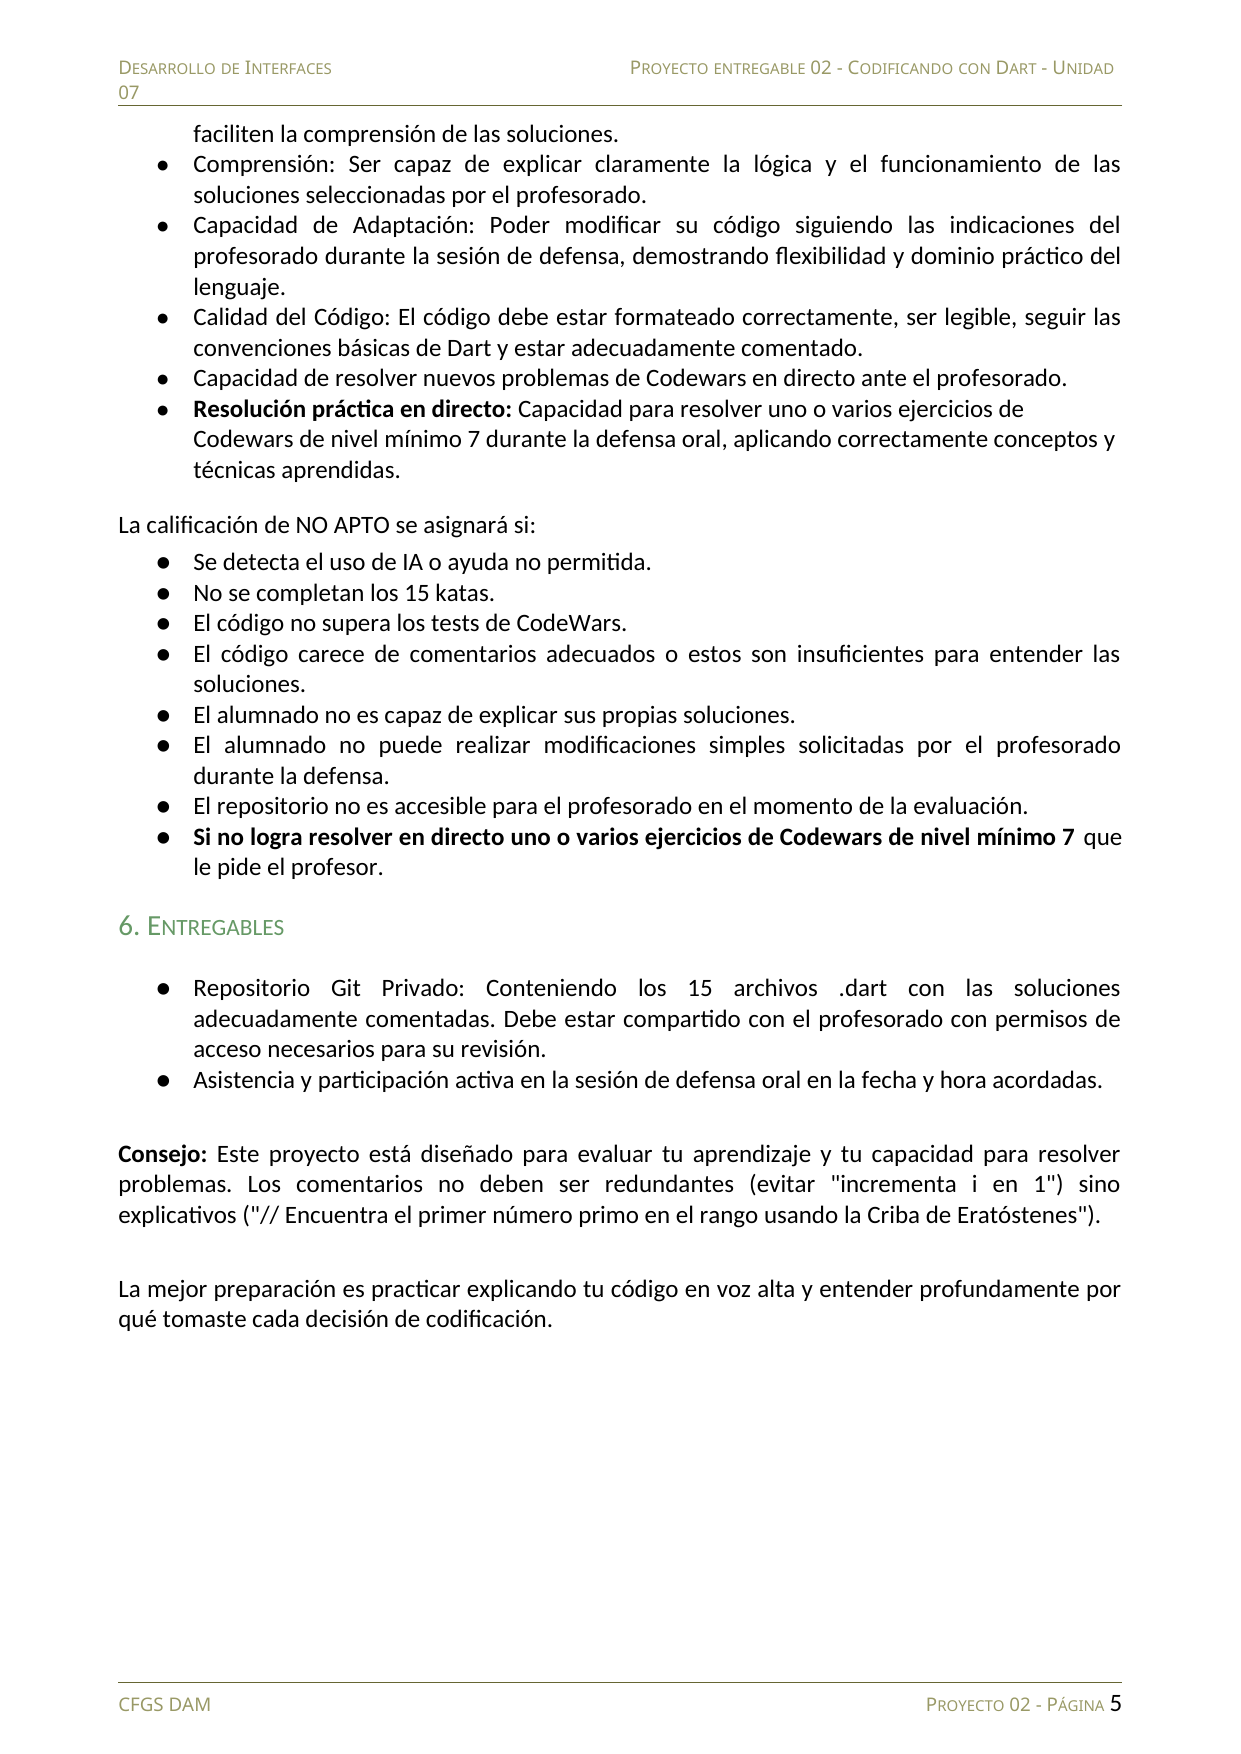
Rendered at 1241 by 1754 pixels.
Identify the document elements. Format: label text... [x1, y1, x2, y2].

list El alumnado no puede realizar modificaciones simples solicitadas por el profesorado durante la defensa. [156, 729, 1122, 790]
list Se detecta el uso de IA o ayuda no permitida. [156, 546, 1122, 577]
list faciliten la comprensión de las soluciones. [156, 118, 1122, 148]
list El repositorio no es accesible para el profesorado en el momento de la evaluación. [156, 790, 1122, 821]
list Asistencia y participación activa en la sesión de defensa oral en la fecha y hora acordadas. [156, 1064, 1122, 1094]
text La mejor preparación es practicar explicando tu código en voz alta y entender profundamente por qué tomaste cada decisión de codificación. [118, 1273, 1122, 1334]
list Si no logra resolver en directo uno o varios ejercicios de Codewars de nivel mínimo 7 que le pide el profesor. [156, 821, 1122, 882]
list Repositorio Git Privado: Conteniendo los 15 archivos .dart con las soluciones adecuadamente comentadas. Debe estar compartido con el profesorado con permisos de acceso necesarios para su revisión. [156, 972, 1122, 1064]
text Consejo: Este proyecto está diseñado para evaluar tu aprendizaje y tu capacidad para resolver problemas. Los comentarios no deben ser redundantes (evitar "incrementa i en 1") sino explicativos ("// Encuentra el primer número primo en el rango usando la Criba de Eratóstenes"). [118, 1138, 1122, 1229]
list Capacidad de resolver nuevos problemas de Codewars en directo ante el profesorado. [156, 362, 1122, 393]
list El alumnado no es capaz de explicar sus propias soluciones. [156, 699, 1122, 729]
list Comprensión: Ser capaz de explicar claramente la lógica y el funcionamiento de las soluciones seleccionadas por el profesorado. [156, 148, 1122, 209]
list El código no supera los tests de CodeWars. [156, 607, 1122, 638]
text La calificación de NO APTO se asignará si: [118, 509, 1122, 540]
list Capacidad de Adaptación: Poder modificar su código siguiendo las indicaciones del profesorado durante la sesión de defensa, demostrando flexibilidad y dominio práctico del lenguaje. [156, 209, 1122, 301]
list No se completan los 15 katas. [156, 577, 1122, 607]
list El código carece de comentarios adecuados o estos son insuficientes para entender las soluciones. [156, 638, 1122, 699]
subtitle 6. Entregables [118, 907, 1122, 942]
list Calidad del Código: El código debe estar formateado correctamente, ser legible, seguir las convenciones básicas de Dart y estar adecuadamente comentado. [156, 301, 1122, 362]
list Resolución práctica en directo: Capacidad para resolver uno o varios ejercicios de Codewars de nivel mínimo 7 durante la defensa oral, aplicando correctamente conceptos y técnicas aprendidas. [156, 393, 1122, 484]
